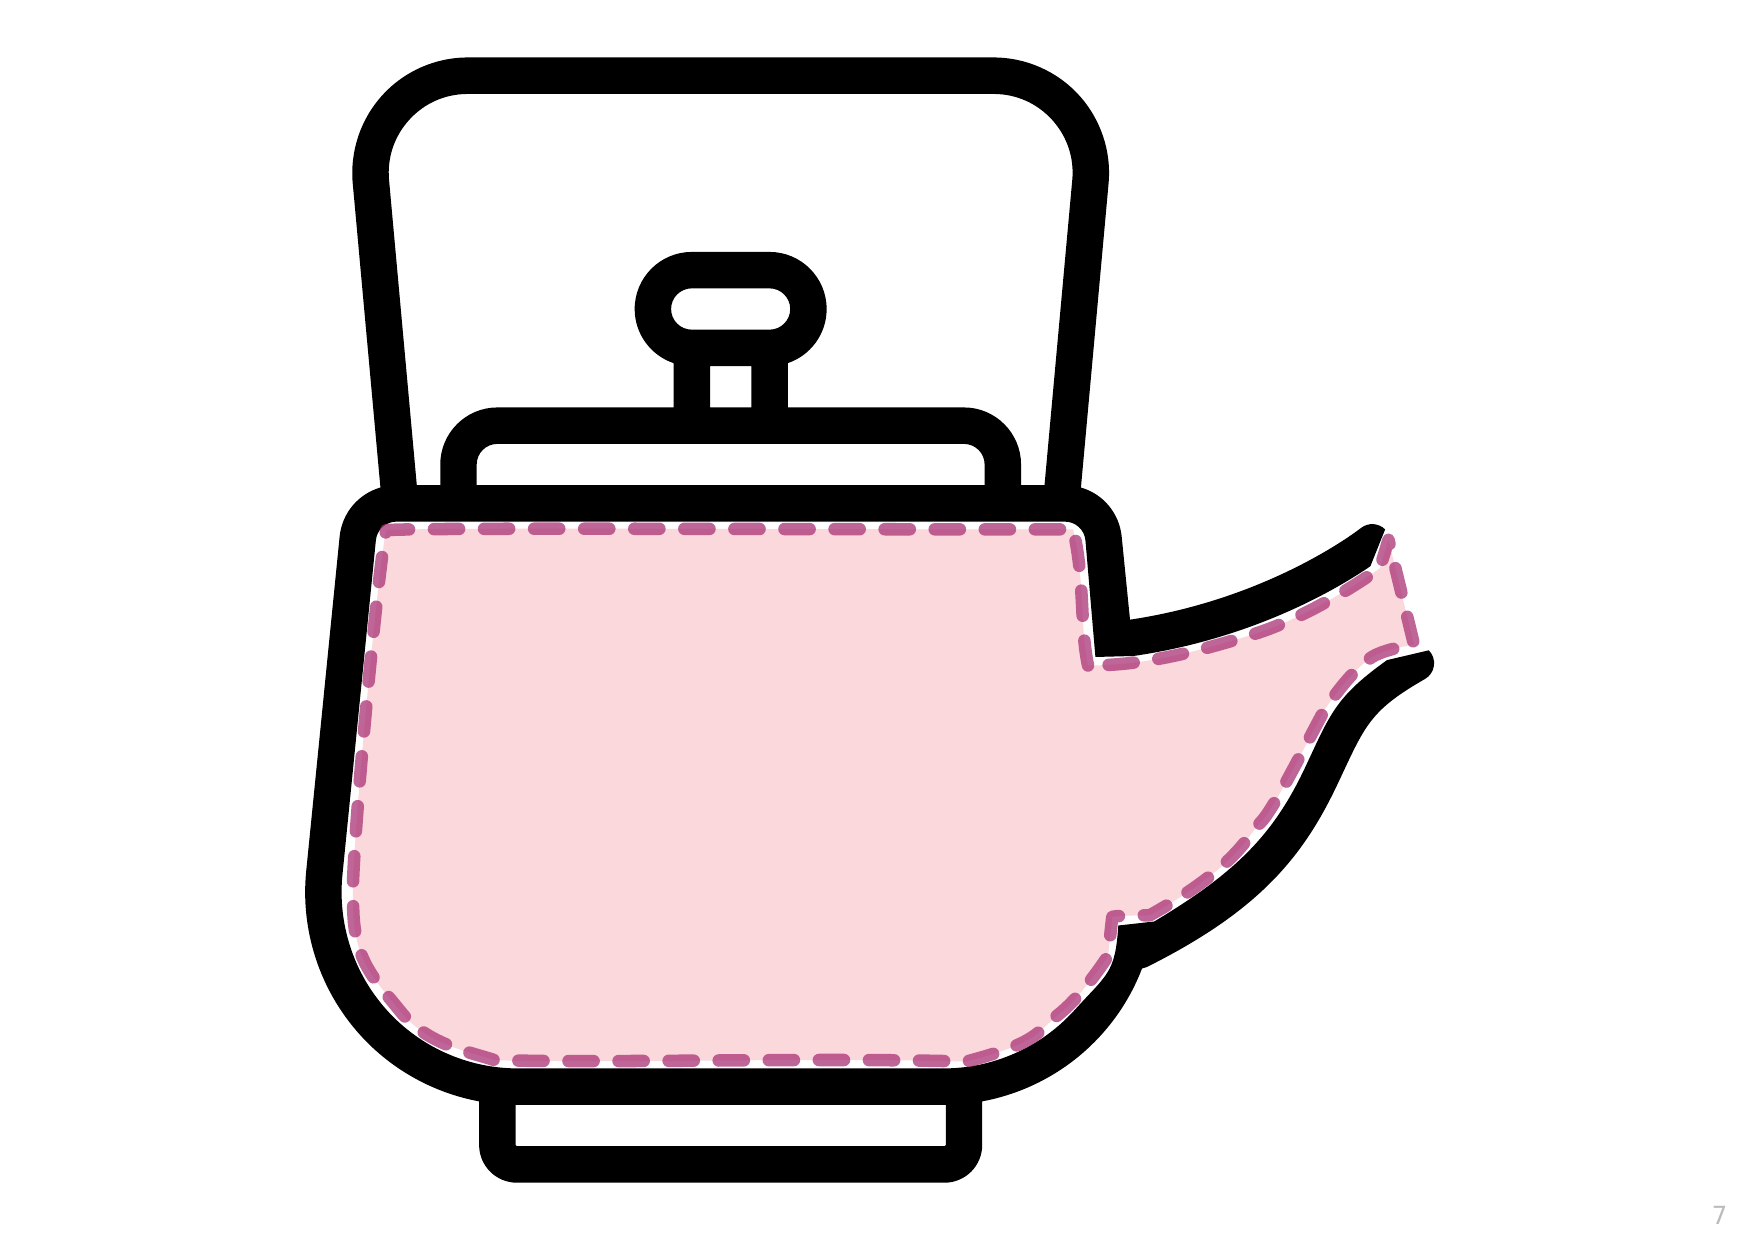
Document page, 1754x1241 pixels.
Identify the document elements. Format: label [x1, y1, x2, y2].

text_box [352, 528, 1415, 1062]
picture [305, 48, 1449, 1192]
